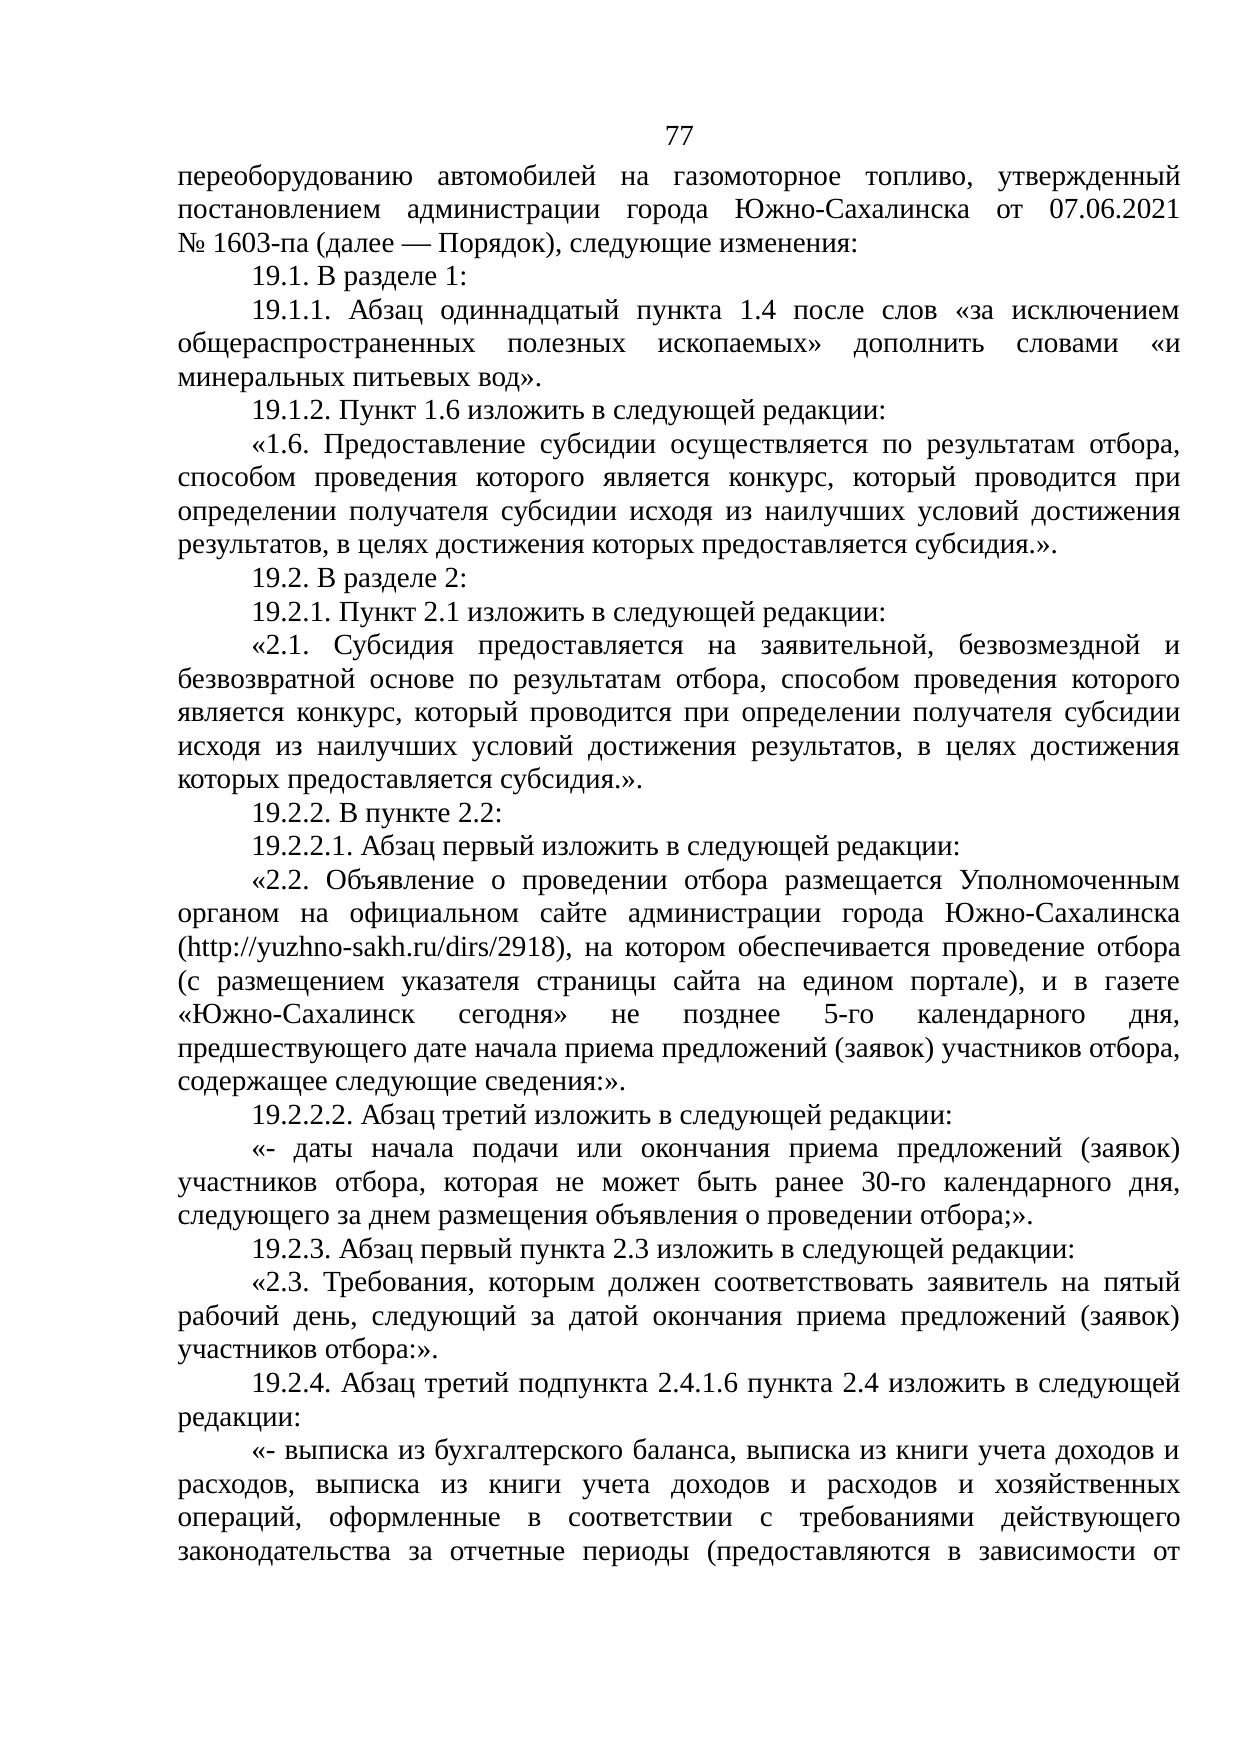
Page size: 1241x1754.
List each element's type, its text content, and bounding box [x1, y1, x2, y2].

text «1.6. Предоставление субсидии осуществляется по результатам отбора, способом проведения которого является конкурс, который проводится при определении получателя субсидии исходя из наилучших условий достижения результатов, в целях достижения которых предоставляется субсидия.». [177, 426, 1181, 560]
text «2.2. Объявление о проведении отбора размещается Уполномоченным органом на официальном сайте администрации города Южно-Сахалинска (http://yuzhno-sakh.ru/dirs/2918), на котором обеспечивается проведение отбора (с размещением указателя страницы сайта на едином портале), и в газете «Южно-Сахалинск сегодня» не позднее 5-го календарного дня, предшествующего дате начала приема предложений (заявок) участников отбора, содержащее следующие сведения:». [177, 862, 1181, 1097]
text 19.2.4. Абзац третий подпункта 2.4.1.6 пункта 2.4 изложить в следующей редакции: [177, 1365, 1181, 1432]
text «2.3. Требования, которым должен соответствовать заявитель на пятый рабочий день, следующий за датой окончания приема предложений (заявок) участников отбора:». [177, 1264, 1181, 1365]
text 19.1.2. Пункт 1.6 изложить в следующей редакции: [177, 392, 1181, 426]
text 19.2.3. Абзац первый пункта 2.3 изложить в следующей редакции: [177, 1231, 1181, 1264]
text 19.2.2. В пункте 2.2: [177, 795, 1181, 828]
text «2.1. Субсидия предоставляется на заявительной, безвозмездной и безвозвратной основе по результатам отбора, способом проведения которого является конкурс, который проводится при определении получателя субсидии исходя из наилучших условий достижения результатов, в целях достижения которых предоставляется субсидия.». [177, 627, 1181, 795]
text 19.1. В разделе 1: [177, 258, 1181, 292]
text «- выписка из бухгалтерского баланса, выписка из книги учета доходов и расходов, выписка из книги учета доходов и расходов и хозяйственных операций, оформленные в соответствии с требованиями действующего законодательства за отчетные периоды (предоставляются в зависимости от [177, 1432, 1181, 1566]
text переоборудованию автомобилей на газомоторное топливо, утвержденный постановлением администрации города Южно-Сахалинска от 07.06.2021 № 1603-па (далее — Порядок), следующие изменения: [177, 158, 1181, 258]
text 19.2.2.2. Абзац третий изложить в следующей редакции: [177, 1097, 1181, 1130]
text «- даты начала подачи или окончания приема предложений (заявок) участников отбора, которая не может быть ранее 30-го календарного дня, следующего за днем размещения объявления о проведении отбора;». [177, 1130, 1181, 1231]
text 19.2.2.1. Абзац первый изложить в следующей редакции: [177, 828, 1181, 862]
text 19.2. В разделе 2: [177, 560, 1181, 594]
text 19.1.1. Абзац одиннадцатый пункта 1.4 после слов «за исключением общераспространенных полезных ископаемых» дополнить словами «и минеральных питьевых вод». [177, 292, 1181, 392]
text 19.2.1. Пункт 2.1 изложить в следующей редакции: [177, 594, 1181, 627]
